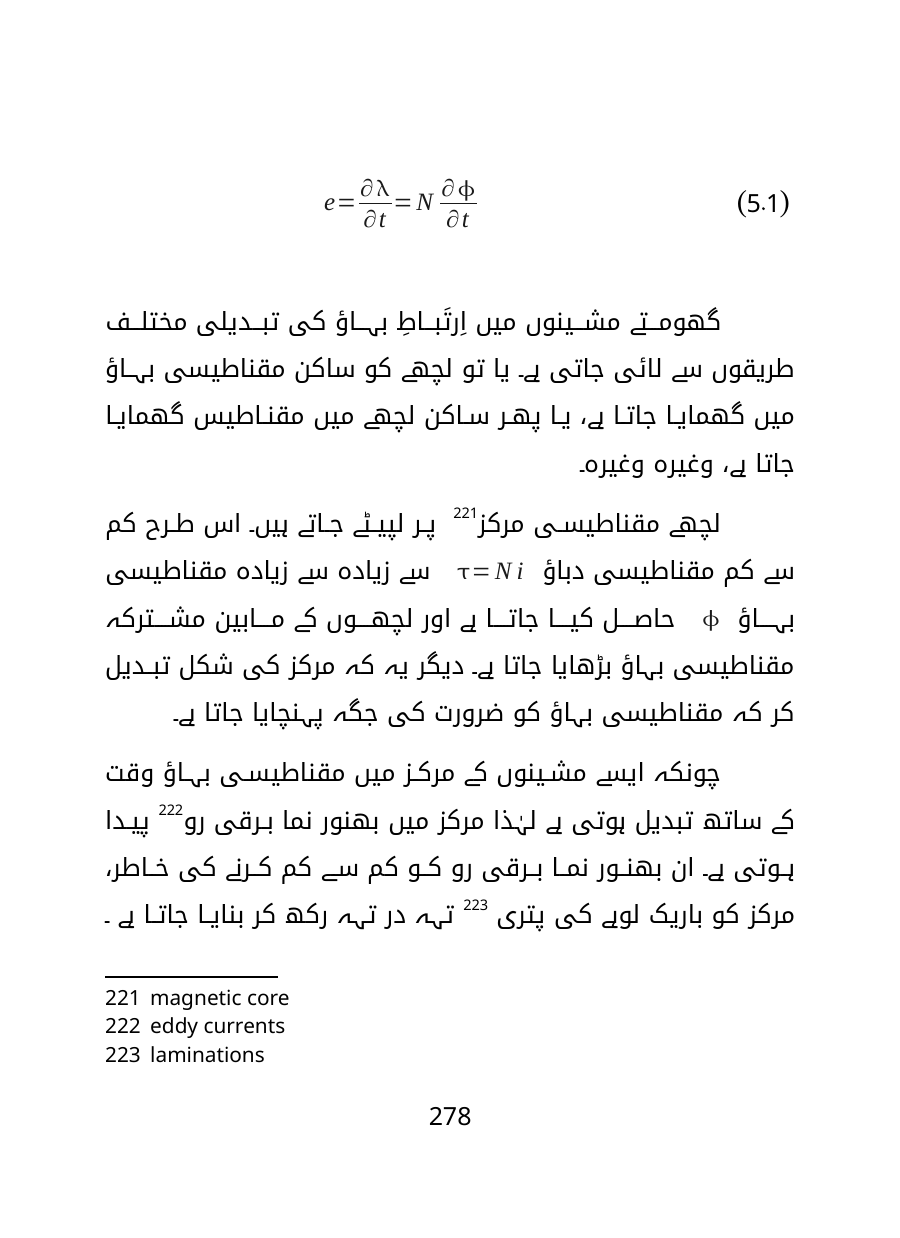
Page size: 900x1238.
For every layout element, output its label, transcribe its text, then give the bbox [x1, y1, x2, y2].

table_header (5.1) [689, 169, 795, 251]
text laminations [105, 1040, 795, 1068]
table_header [105, 169, 688, 251]
text گھومتے مشینوں میں اِرتَباطِ بہاؤ کی تبدیلی مختلف طریقوں سے لائی جاتی ہے۔ یا تو لچھے کو ساکن مقناطیسی بہاؤ میں گھمایا جاتا ہے، یا پھر ساکن لچھے میں مقناطیس گھمایا جاتا ہے، وغیرہ وغیرہ۔ [105, 298, 795, 488]
text magnetic core [105, 983, 795, 1012]
text چونکہ ایسے مشینوں کے مرکز میں مقناطیسی بہاؤ وقت کے ساتھ تبدیل ہوتی ہے لہٰذا مرکز میں بھنور نما برقی رو پیدا ہوتی ہے۔ ان بھنور نما برقی رو کو کم سے کم کرنے کی خاطر، مرکز کو باریک لوہے کی پتری تہہ در تہہ رکھ کر بنایا جاتا ہے ۔ [105, 749, 795, 939]
text لچھے مقناطیسی مرکز پر لپیٹے جاتے ہیں۔ اس طرح کم سے کم مقناطیسی دباؤ سے زیادہ سے زیادہ مقناطیسی بہاؤ حاصل کیا جاتا ہے اور لچھوں کے مابین مشترکہ مقناطیسی بہاؤ بڑھایا جاتا ہے۔ دیگر یہ کہ مرکز کی شکل تبدیل کر کہ مقناطیسی بہاؤ کو ضرورت کی جگہ پہنچایا جاتا ہے۔ [105, 500, 795, 737]
text eddy currents [105, 1012, 795, 1040]
